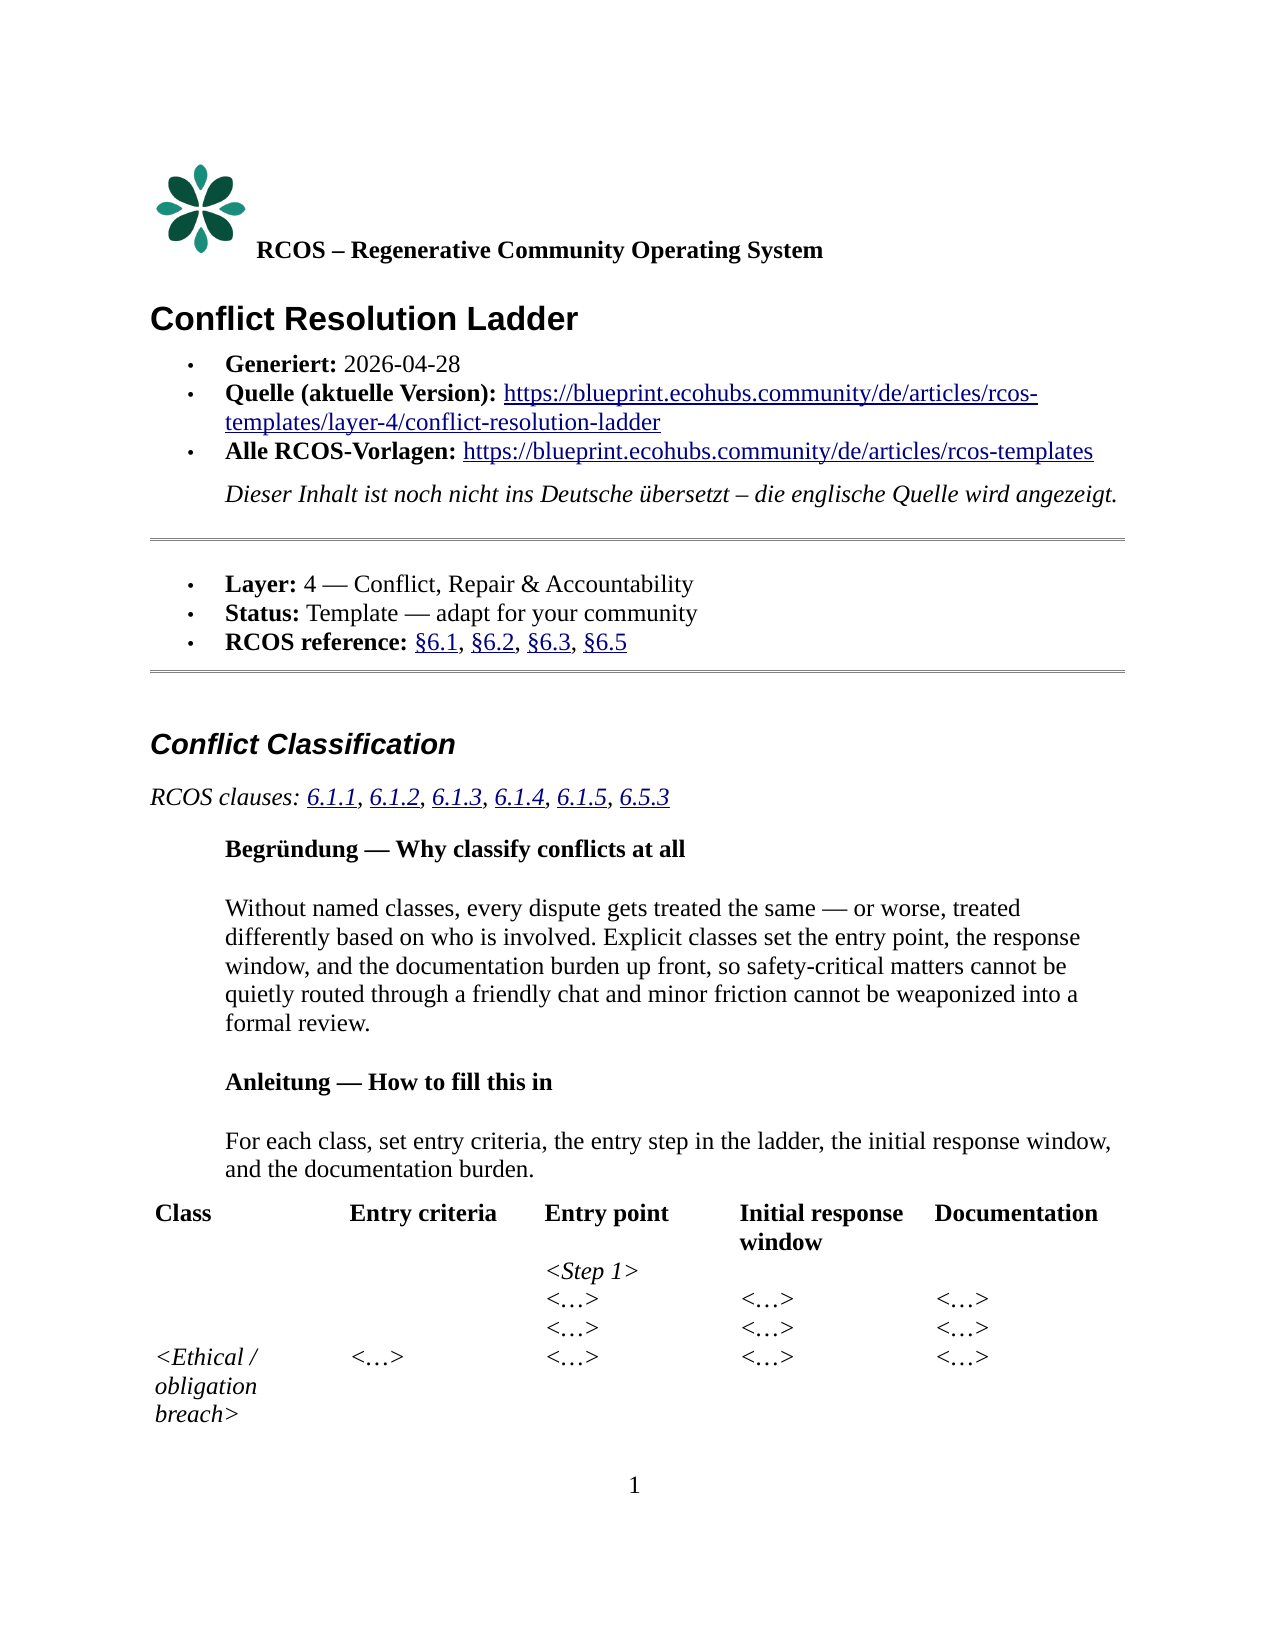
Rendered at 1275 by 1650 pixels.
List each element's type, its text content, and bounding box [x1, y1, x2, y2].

table_cell [150, 1285, 345, 1313]
table_cell [345, 1285, 540, 1313]
table_cell <…> [540, 1313, 735, 1342]
table_cell <…> [930, 1285, 1125, 1313]
table_cell [345, 1256, 540, 1284]
table_cell <…> [540, 1342, 735, 1428]
table_header Class [150, 1198, 345, 1256]
text RCOS – Regenerative Community Operating System [150, 159, 1125, 264]
table_header Entry criteria [345, 1198, 540, 1256]
table_cell <…> [540, 1285, 735, 1313]
subtitle Conflict Classification [150, 727, 1125, 760]
table_cell <…> [735, 1342, 930, 1428]
list Quelle (aktuelle Version): https://blueprint.ecohubs.community/de/articles/rcos-templates/layer-4/conflict-resolution-ladder [187, 378, 1125, 436]
text Begründung — Why classify conflicts at all [225, 834, 1125, 863]
text Without named classes, every dispute gets treated the same — or worse, treated differently based on who is involved. Explicit classes set the entry point, the response window, and the documentation burden up front, so safety-critical matters cannot be quietly routed through a friendly chat and minor friction cannot be weaponized into a formal review. [225, 893, 1125, 1037]
text Anleitung — How to fill this in [225, 1067, 1125, 1096]
list Status: Template — adapt for your community [187, 598, 1125, 627]
table_header Documentation [930, 1198, 1125, 1256]
picture [150, 158, 251, 259]
table_cell <Step 1> [540, 1256, 735, 1284]
text Dieser Inhalt ist noch nicht ins Deutsche übersetzt – die englische Quelle wird angezeigt. [225, 479, 1125, 508]
table_cell <…> [930, 1313, 1125, 1342]
table_cell [150, 1256, 345, 1284]
table_cell <…> [345, 1342, 540, 1428]
subtitle Conflict Resolution Ladder [150, 298, 1125, 337]
table_cell [735, 1256, 930, 1284]
table_header Entry point [540, 1198, 735, 1256]
text RCOS clauses: 6.1.1, 6.1.2, 6.1.3, 6.1.4, 6.1.5, 6.5.3 [150, 782, 1125, 811]
table_cell [930, 1256, 1125, 1284]
table_header Initial response window [735, 1198, 930, 1256]
list Alle RCOS-Vorlagen: https://blueprint.ecohubs.community/de/articles/rcos-templates [187, 436, 1125, 464]
table_cell <…> [930, 1342, 1125, 1428]
list Layer: 4 — Conflict, Repair & Accountability [187, 569, 1125, 598]
list Generiert: 2026-04-28 [187, 349, 1125, 378]
table_cell <…> [735, 1313, 930, 1342]
table_cell <…> [735, 1285, 930, 1313]
list RCOS reference: §6.1, §6.2, §6.3, §6.5 [187, 627, 1125, 656]
table_cell [150, 1313, 345, 1342]
table_cell <Ethical / obligation breach> [150, 1342, 345, 1428]
text For each class, set entry criteria, the entry step in the ladder, the initial response window, and the documentation burden. [225, 1126, 1125, 1183]
table_cell [345, 1313, 540, 1342]
